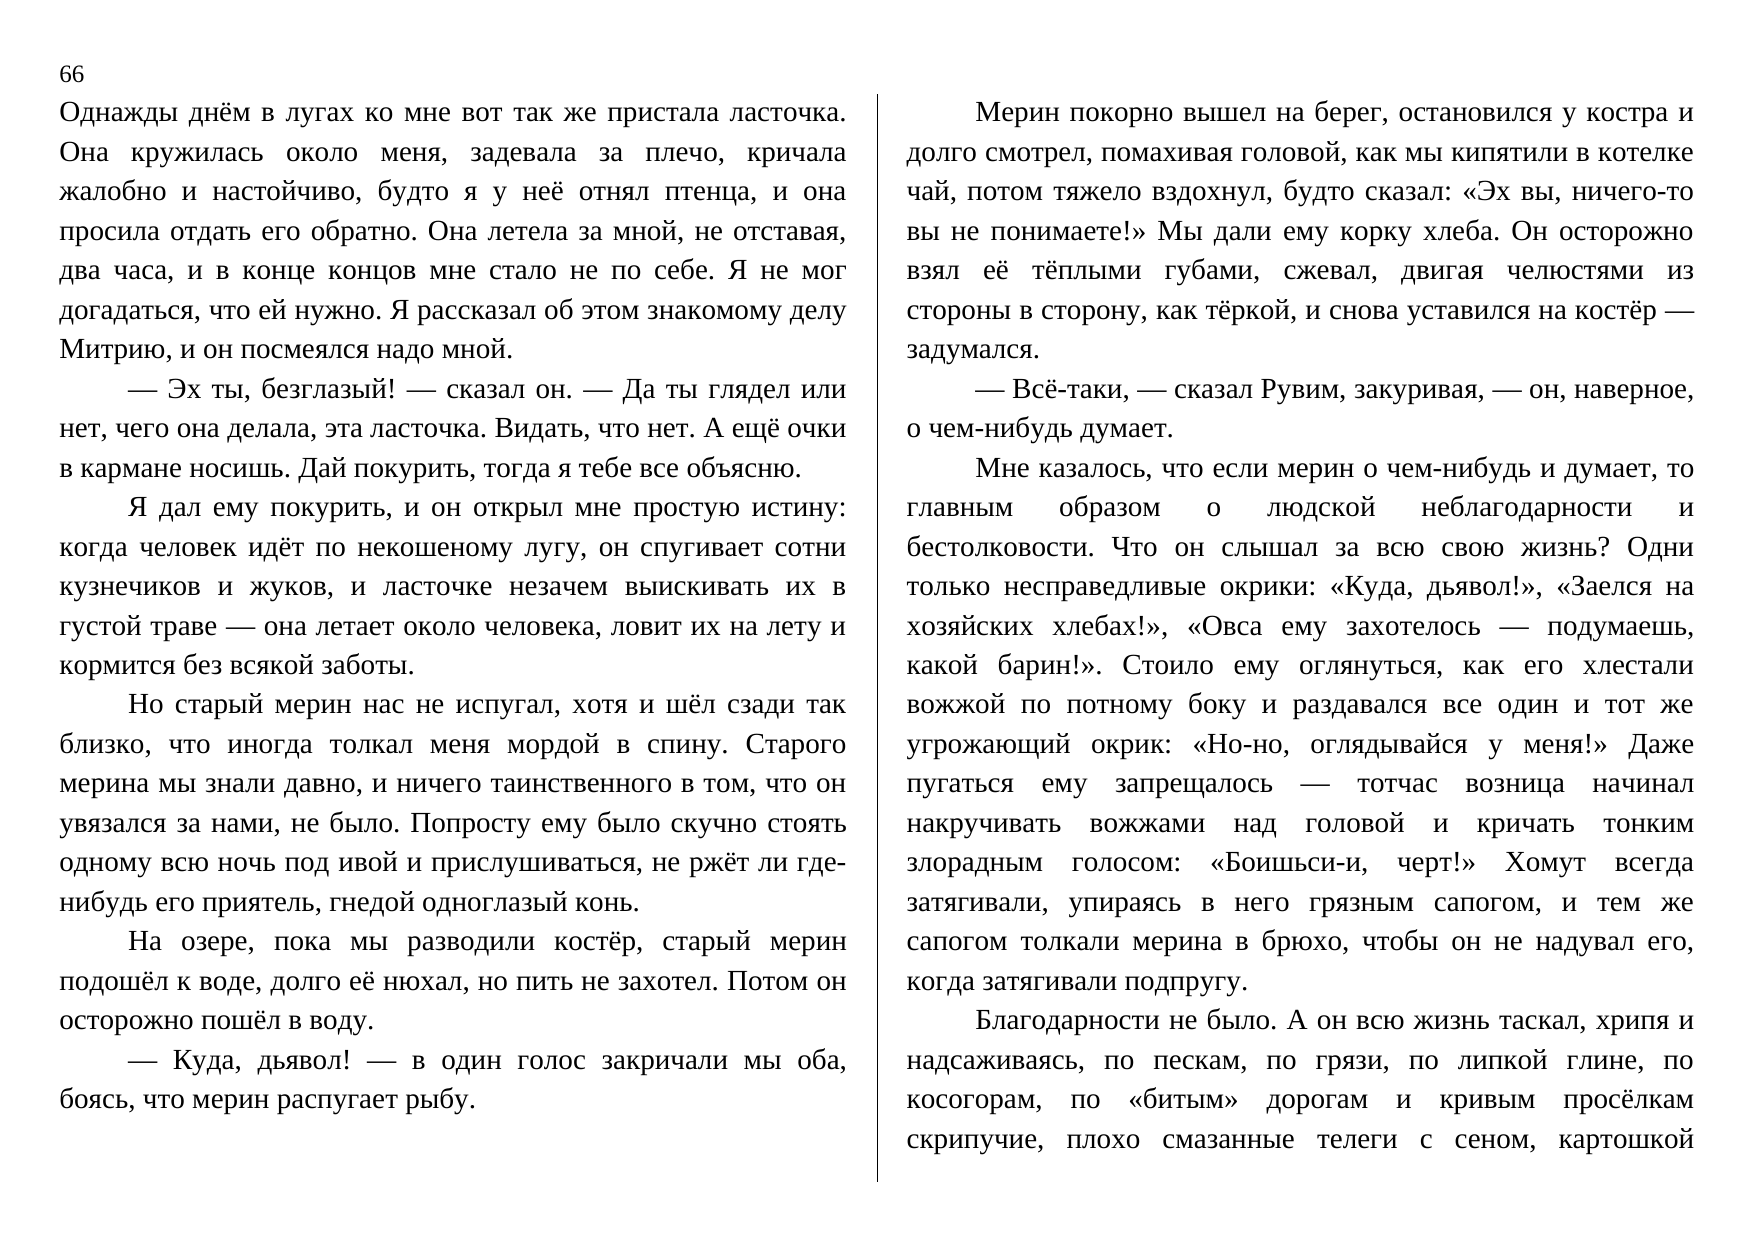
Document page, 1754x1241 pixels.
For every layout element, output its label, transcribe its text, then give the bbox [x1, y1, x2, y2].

text — Куда, дьявол! — в один голос закричали мы оба, боясь, что мерин распугает рыбу. [59, 1042, 847, 1115]
text Мне казалось, что если мерин о чем-нибудь и думает, то главным образом о людской неблагодарности и бестолковости. Что он слышал за всю свою жизнь? Одни только несправедливые окрики: «Куда, дьявол!», «Заелся на хозяйских хлебах!», «Овса ему захотелось — подумаешь, какой барин!». Стоило ему оглянуться, как его хлестали вожжой по потному боку и раздавался все один и тот же угрожающий окрик: «Но-но, оглядывайся у меня!» Даже пугаться ему запрещалось — тотчас возница начинал накручивать вожжами над головой и кричать тонким злорадным голосом: «Боишьси-и, черт!» Хомут всегда затягивали, упираясь в него грязным сапогом, и тем же сапогом толкали мерина в брюхо, чтобы он не надувал его, когда затягивали подпругу. [906, 450, 1695, 997]
text Благодарности не было. А он всю жизнь таскал, хрипя и надсаживаясь, по пескам, по грязи, по липкой глине, по косогорам, по «битым» дорогам и кривым просёлкам скрипучие, плохо смазанные телеги с сеном, картошкой [906, 1002, 1695, 1154]
text — Всё-таки, — сказал Рувим, закуривая, — он, наверное, о чем-нибудь думает. [906, 371, 1695, 444]
text — Эх ты, безглазый! — сказал он. — Да ты глядел или нет, чего она делала, эта ласточка. Видать, что нет. А ещё очки в кармане носишь. Дай покурить, тогда я тебе все объясню. [59, 371, 847, 483]
text На озере, пока мы разводили костёр, старый мерин подошёл к воде, долго её нюхал, но пить не захотел. Потом он осторожно пошёл в воду. [59, 923, 847, 1036]
text Мерин покорно вышел на берег, остановился у костра и долго смотрел, помахивая головой, как мы кипятили в котелке чай, потом тяжело вздохнул, будто сказал: «Эх вы, ничего-то вы не понимаете!» Мы дали ему корку хлеба. Он осторожно взял её тёплыми губами, сжевал, двигая челюстями из стороны в сторону, как тёркой, и снова уставился на костёр — задумался. [906, 94, 1695, 365]
text Я дал ему покурить, и он открыл мне простую истину: когда человек идёт по некошеному лугу, он спугивает сотни кузнечиков и жуков, и ласточке незачем выискивать их в густой траве — она летает около человека, ловит их на лету и кормится без всякой заботы. [59, 489, 847, 681]
text Однажды днём в лугах ко мне вот так же пристала ласточка. Она кружилась около меня, задевала за плечо, кричала жалобно и настойчиво, будто я у неё отнял птенца, и она просила отдать его обратно. Она летела за мной, не отставая, два часа, и в конце концов мне стало не по себе. Я не мог догадаться, что ей нужно. Я рассказал об этом знакомому делу Митрию, и он посмеялся надо мной. [59, 94, 847, 365]
text Но старый мерин нас не испугал, хотя и шёл сзади так близко, что иногда толкал меня мордой в спину. Старого мерина мы знали давно, и ничего таинственного в том, что он увязался за нами, не было. Попросту ему было скучно стоять одному всю ночь под ивой и прислушиваться, не ржёт ли где-нибудь его приятель, гнедой одноглазый конь. [59, 687, 847, 918]
